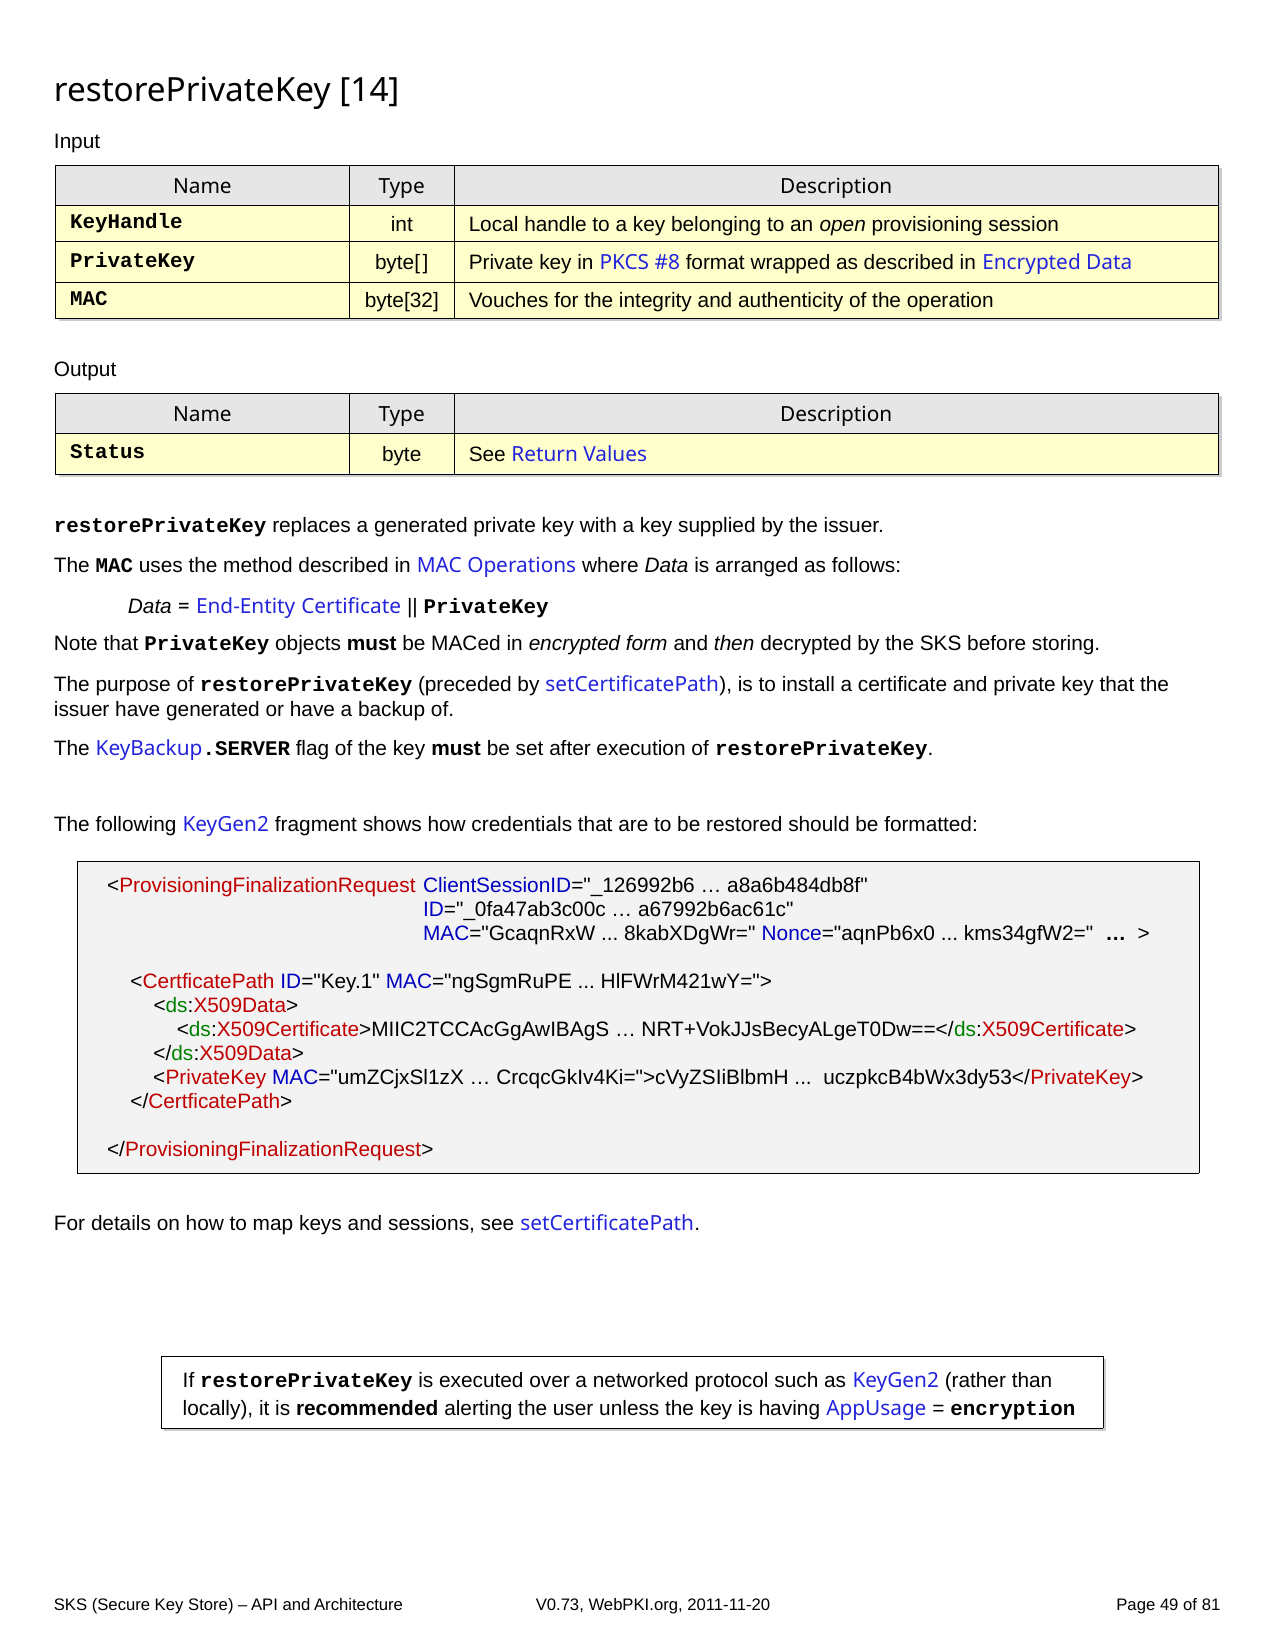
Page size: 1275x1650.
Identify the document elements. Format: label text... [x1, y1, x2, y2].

text Note that PrivateKey objects must be MACed in encrypted form and then decrypted by the SKS before storing. [54, 631, 1221, 657]
text The KeyBackup.SERVER flag of the key must be set after execution of restorePrivateKey. [54, 733, 1221, 762]
table_cell Private key in PKCS #8 format wrapped as described in Encrypted Data [455, 242, 1218, 282]
text restorePrivateKey replaces a generated private key with a key supplied by the issuer. [54, 513, 1221, 539]
table_header Description [455, 166, 1218, 205]
table_header Description [455, 394, 1218, 433]
text The following KeyGen2 fragment shows how credentials that are to be restored should be formatted: [54, 809, 1221, 861]
table_header If restorePrivateKey is executed over a networked protocol such as KeyGen2 (rather than locally), it is recommended alerting the user unless the key is having AppUsage = encryption [162, 1357, 1103, 1428]
table_cell int [350, 206, 454, 241]
text The purpose of restorePrivateKey (preceded by setCertificatePath), is to install a certificate and private key that the issuer have generated or have a backup of. [54, 669, 1221, 721]
table_header Name [56, 166, 349, 205]
table_cell KeyHandle [56, 206, 349, 241]
text The MAC uses the method described in MAC Operations where Data is arranged as follows: [54, 551, 1221, 579]
table_cell byte [350, 434, 454, 473]
table_cell Vouches for the integrity and authenticity of the operation [455, 283, 1218, 318]
table_header <ProvisioningFinalizationRequest ClientSessionID="_126992b6 … a8a6b484db8f" ID="_0fa47ab3c00c … a67992b6ac61c" MAC="GcaqnRxW ... 8kabXDgWr=" Nonce="aqnPb6x0 ... kms34gfW2=" … > <CertficatePath ID="Key.1" MAC="ngSgmRuPE ... HlFWrM421wY="> <ds:X509Data> <ds:X509Certificate>MIIC2TCCAcGgAwIBAgS … NRT+VokJJsBecyALgeT0Dw==</ds:X509Certificate> </ds:X509Data> <PrivateKey MAC="umZCjxSl1zX … CrcqcGkIv4Ki=">cVyZSIiBlbmH ... uczpkcB4bWx3dy53</PrivateKey> </CertficatePath> </ProvisioningFinalizationRequest> [78, 862, 1199, 1173]
table_cell byte⁮[32] [350, 283, 454, 318]
table_header Type [350, 394, 454, 433]
table_header Name [56, 394, 349, 433]
text Data = End-Entity Certificate || PrivateKey [54, 591, 1221, 619]
text For details on how to map keys and sessions, see setCertificatePath. [54, 1208, 1221, 1237]
table_header Type [350, 166, 454, 205]
text Input [54, 129, 1221, 153]
table_cell byte⁮[ ] [350, 242, 454, 282]
table_cell MAC [56, 283, 349, 318]
table_cell Local handle to a key belonging to an open provisioning session [455, 206, 1218, 241]
text Output [54, 357, 1221, 381]
table_cell Status [56, 434, 349, 473]
subtitle restorePrivateKey [14] [54, 66, 1221, 111]
table_cell See Return Values [455, 434, 1218, 473]
table_cell PrivateKey [56, 242, 349, 282]
